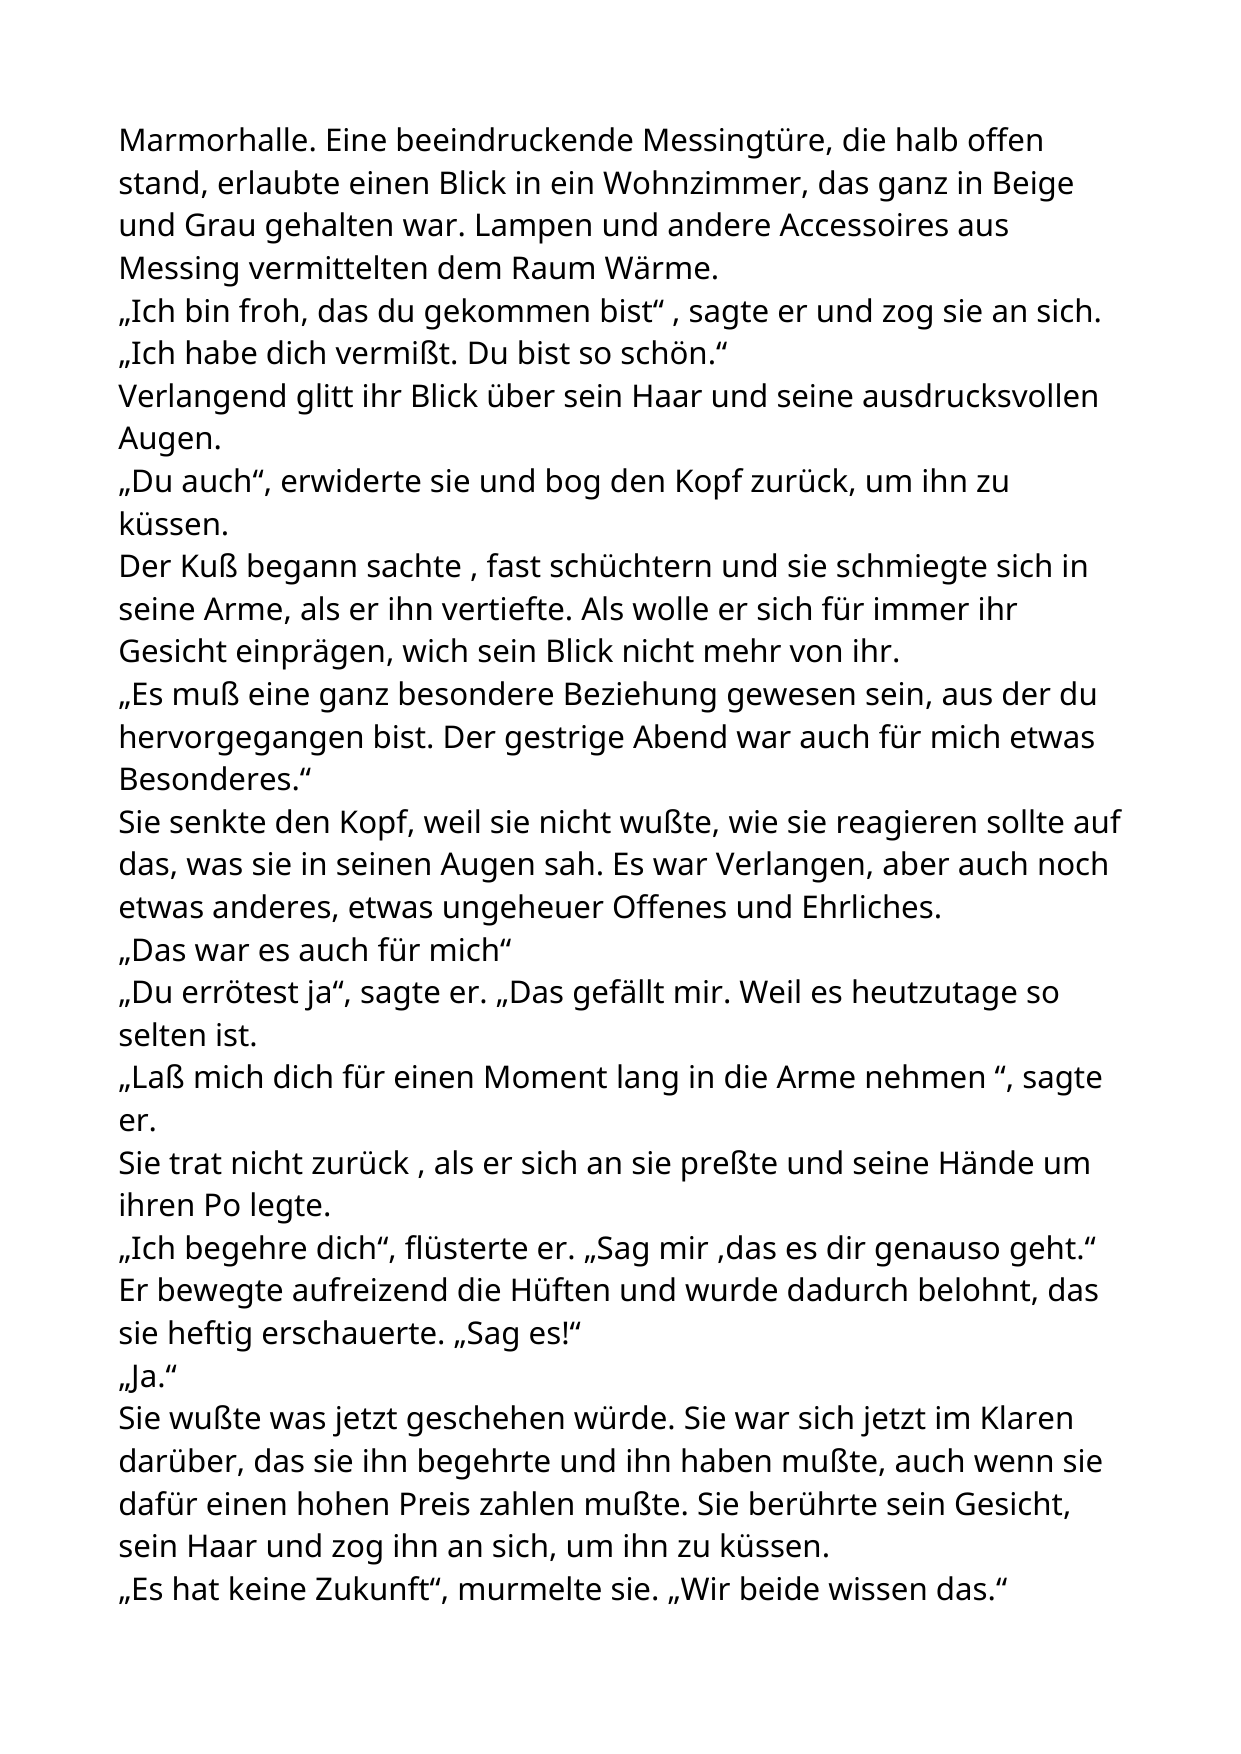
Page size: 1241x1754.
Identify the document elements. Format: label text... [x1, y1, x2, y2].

text „Es muß eine ganz besondere Beziehung gewesen sein, aus der du hervorgegangen bist. Der gestrige Abend war auch für mich etwas Besonderes.“ [118, 672, 1122, 800]
text „Ich begehre dich“, flüsterte er. „Sag mir ,das es dir genauso geht.“ [118, 1226, 1122, 1268]
text Der Kuß begann sachte , fast schüchtern und sie schmiegte sich in seine Arme, als er ihn vertiefte. Als wolle er sich für immer ihr Gesicht einprägen, wich sein Blick nicht mehr von ihr. [118, 544, 1122, 672]
text „Laß mich dich für einen Moment lang in die Arme nehmen “, sagte er. [118, 1055, 1122, 1141]
text Sie senkte den Kopf, weil sie nicht wußte, wie sie reagieren sollte auf das, was sie in seinen Augen sah. Es war Verlangen, aber auch noch etwas anderes, etwas ungeheuer Offenes und Ehrliches. [118, 800, 1122, 928]
text Sie trat nicht zurück , als er sich an sie preßte und seine Hände um ihren Po legte. [118, 1141, 1122, 1226]
text Er bewegte aufreizend die Hüften und wurde dadurch belohnt, das sie heftig erschauerte. „Sag es!“ [118, 1268, 1122, 1354]
text „Ich bin froh, das du gekommen bist“ , sagte er und zog sie an sich. [118, 288, 1122, 331]
text Sie wußte was jetzt geschehen würde. Sie war sich jetzt im Klaren darüber, das sie ihn begehrte und ihn haben mußte, auch wenn sie dafür einen hohen Preis zahlen mußte. Sie berührte sein Gesicht, sein Haar und zog ihn an sich, um ihn zu küssen. [118, 1396, 1122, 1567]
text „Ja.“ [118, 1354, 1122, 1396]
text Marmorhalle. Eine beeindruckende Messingtüre, die halb offen stand, erlaubte einen Blick in ein Wohnzimmer, das ganz in Beige und Grau gehalten war. Lampen und andere Accessoires aus Messing vermittelten dem Raum Wärme. [118, 118, 1122, 288]
text „Ich habe dich vermißt. Du bist so schön.“ [118, 331, 1122, 374]
text „Das war es auch für mich“ [118, 928, 1122, 970]
text „Es hat keine Zukunft“, murmelte sie. „Wir beide wissen das.“ [118, 1567, 1122, 1609]
text Verlangend glitt ihr Blick über sein Haar und seine ausdrucksvollen Augen. [118, 374, 1122, 459]
text „Du errötest ja“, sagte er. „Das gefällt mir. Weil es heutzutage so selten ist. [118, 970, 1122, 1055]
text „Du auch“, erwiderte sie und bog den Kopf zurück, um ihn zu küssen. [118, 459, 1122, 544]
